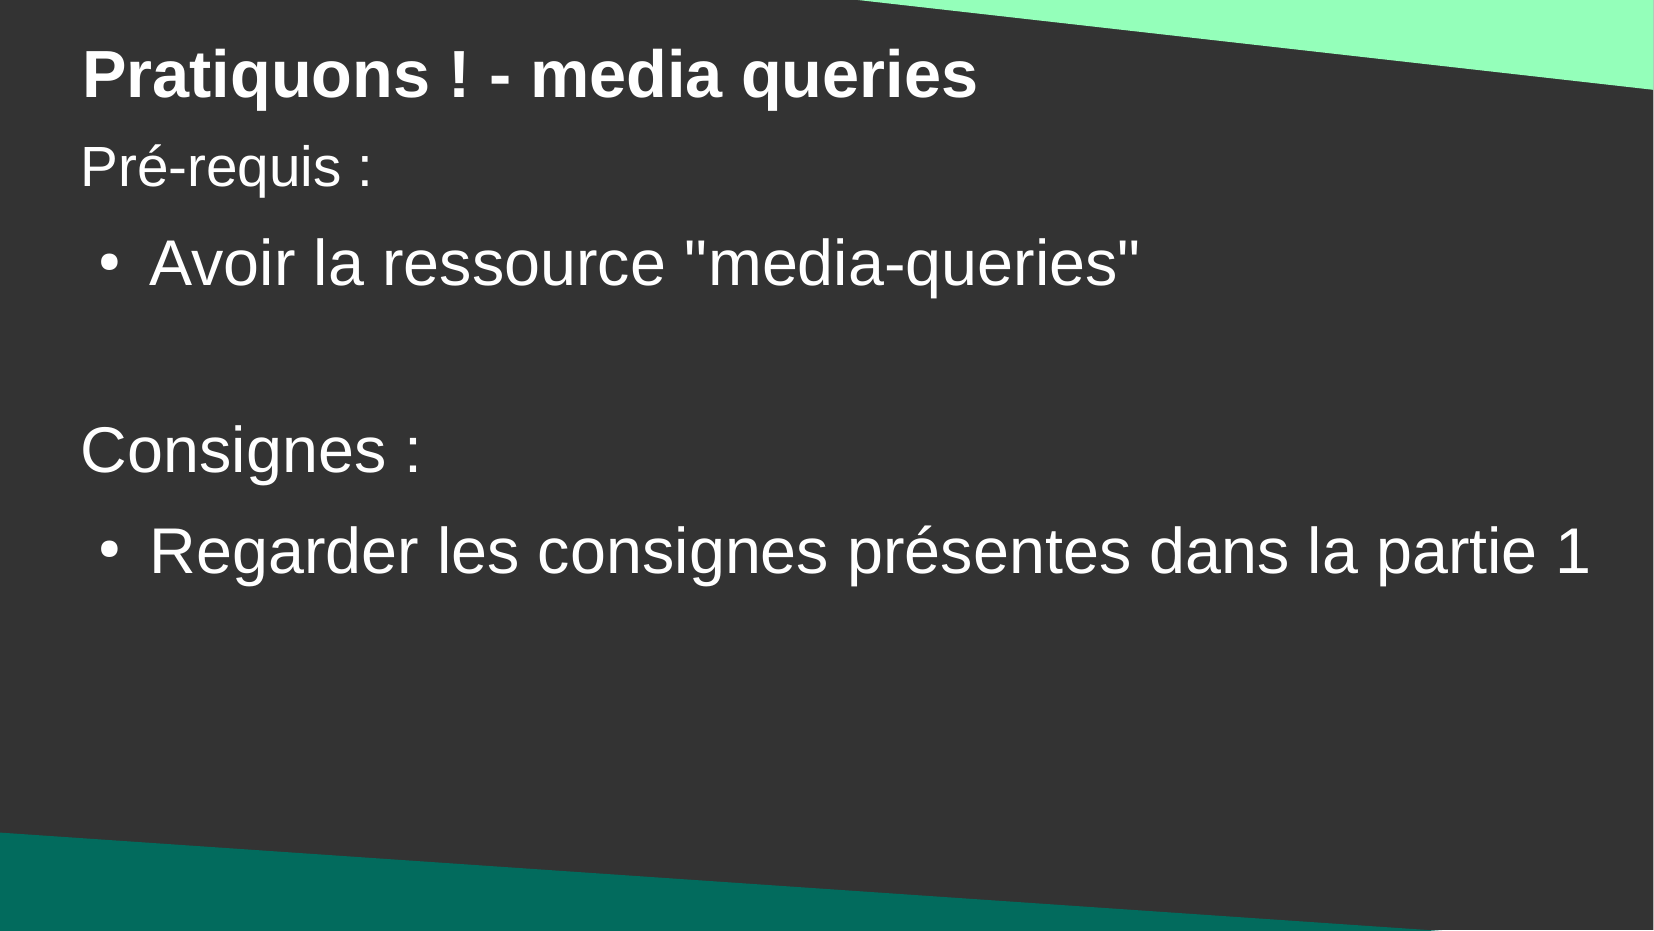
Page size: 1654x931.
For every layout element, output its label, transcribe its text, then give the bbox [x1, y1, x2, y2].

list Pré-requis : Avoir la ressource "media-queries" Consignes : Regarder les consignes présentes dans la partie 1 [80, 135, 1620, 650]
title Pratiquons ! - media queries [82, 37, 1571, 114]
text_box [857, 0, 1654, 90]
